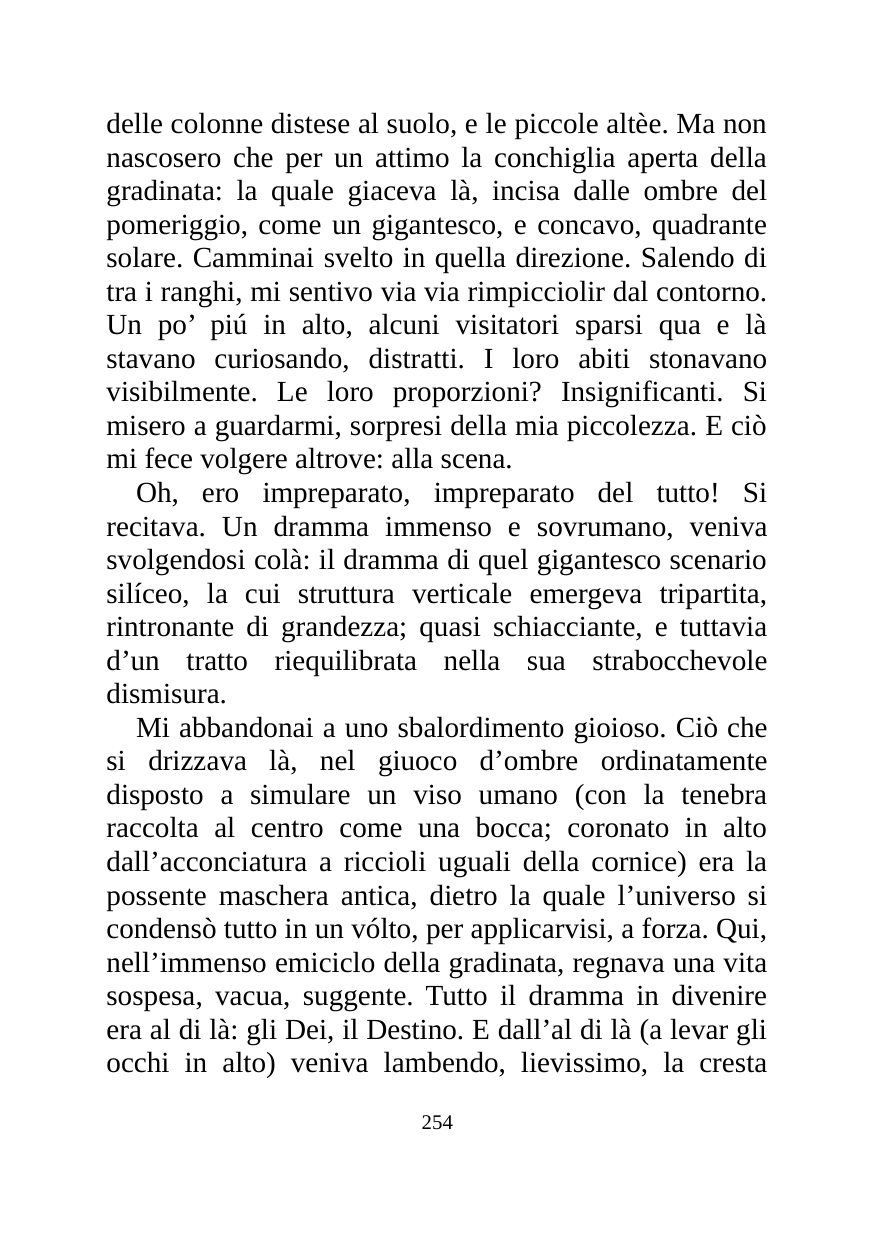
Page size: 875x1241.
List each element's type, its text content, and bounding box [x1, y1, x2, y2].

text Oh, ero impreparato, impreparato del tutto! Si recitava. Un dramma immenso e sovrumano, veniva svolgendosi colà: il dramma di quel gigantesco scenario silíceo, la cui struttura verticale emergeva tripartita, rintronante di grandezza; quasi schiacciante, e tuttavia d’un tratto riequilibrata nella sua strabocchevole dismisura. [106, 475, 768, 710]
text Mi abbandonai a uno sbalordimento gioioso. Ciò che si drizzava là, nel giuoco d’ombre ordinatamente disposto a simulare un viso umano (con la tenebra raccolta al centro come una bocca; coronato in alto dall’acconciatura a riccioli uguali della cornice) era la possente maschera antica, dietro la quale l’universo si condensò tutto in un vólto, per applicarvisi, a forza. Qui, nell’immenso emiciclo della gradinata, regnava una vita sospesa, vacua, suggente. Tutto il dramma in divenire era al di là: gli Dei, il Destino. E dall’al di là (a levar gli occhi in alto) veniva lambendo, lievissimo, la cresta [106, 710, 768, 1079]
text delle colonne distese al suolo, e le piccole altèe. Ma non nascosero che per un attimo la conchiglia aperta della gradinata: la quale giaceva là, incisa dalle ombre del pomeriggio, come un gigantesco, e concavo, quadrante solare. Camminai svelto in quella direzione. Salendo di tra i ranghi, mi sentivo via via rimpicciolir dal contorno. Un po’ piú in alto, alcuni visitatori sparsi qua e là stavano curiosando, distratti. I loro abiti stonavano visibilmente. Le loro proporzioni? Insignificanti. Si misero a guardarmi, sorpresi della mia piccolezza. E ciò mi fece volgere altrove: alla scena. [106, 106, 768, 475]
